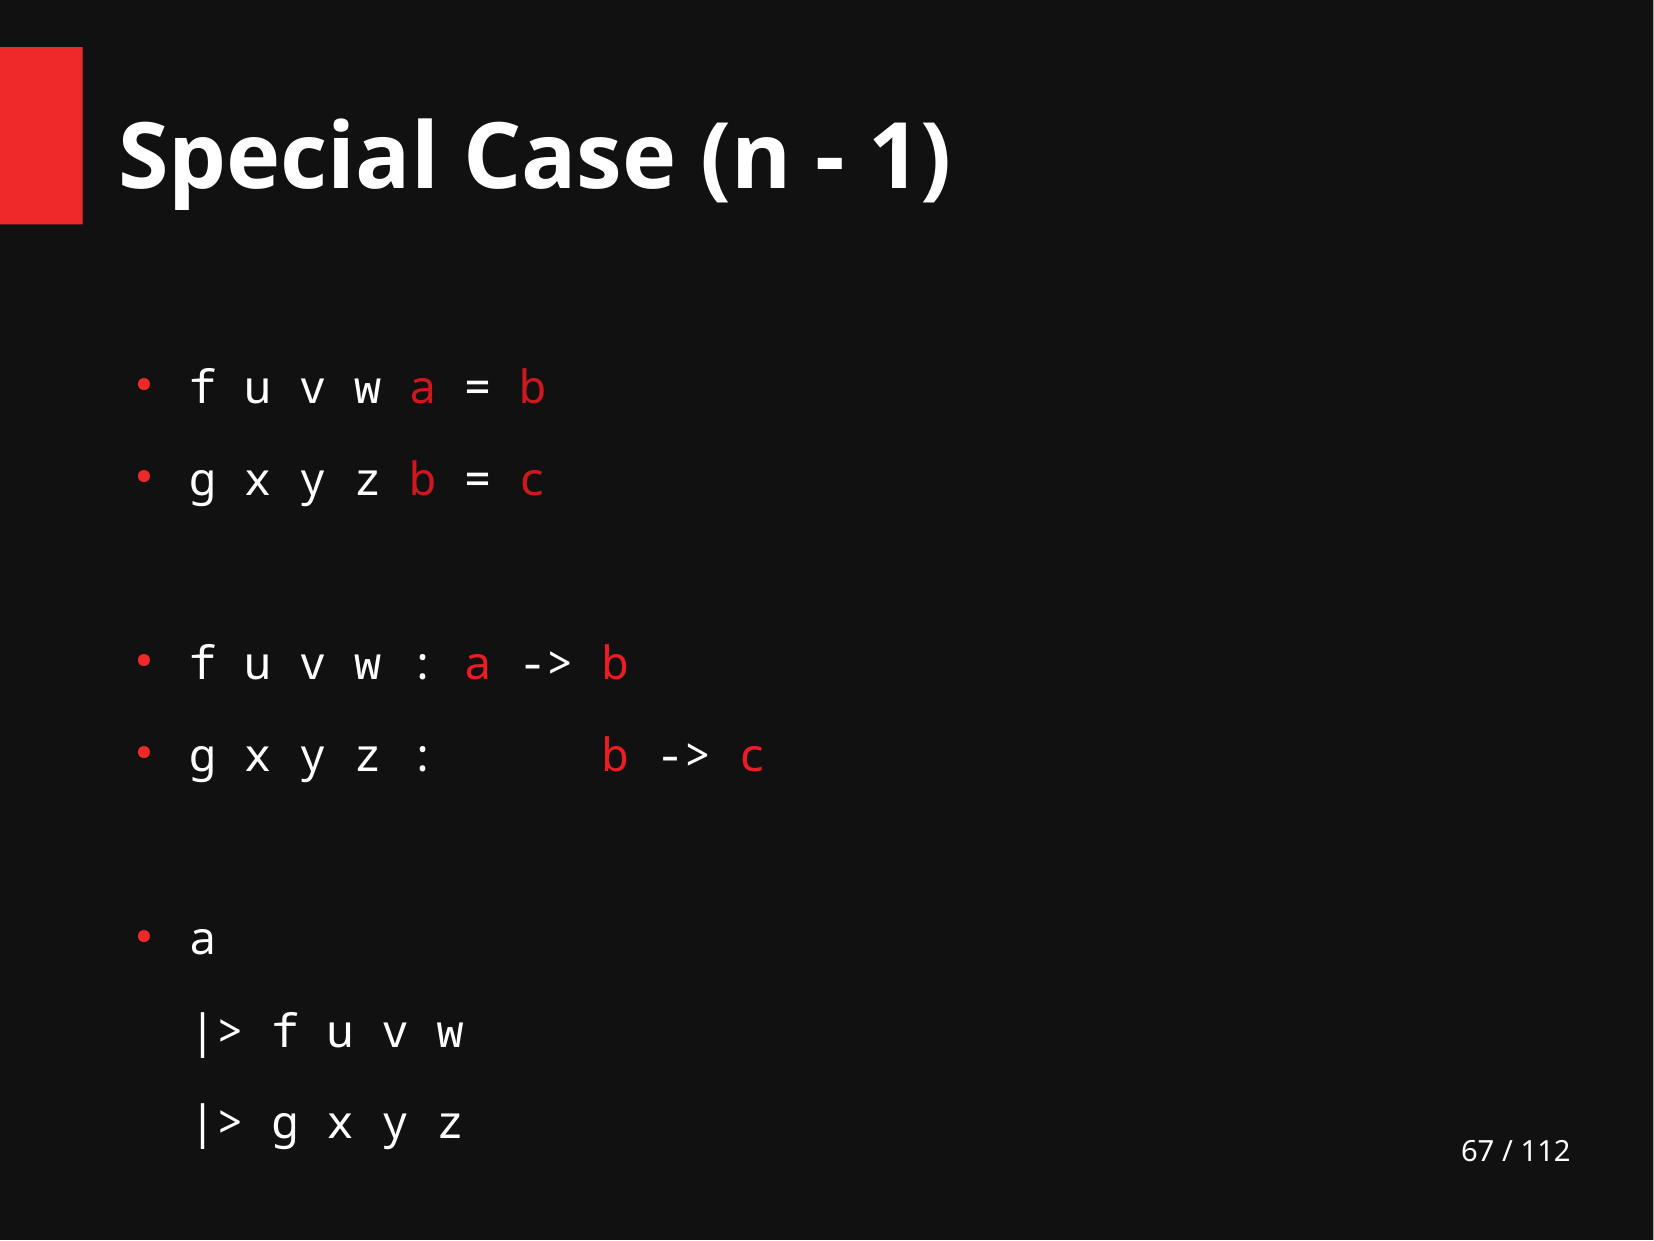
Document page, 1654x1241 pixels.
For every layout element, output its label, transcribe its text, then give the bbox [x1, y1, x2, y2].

list f u v w a = b g x y z b = c f u v w : a -> b g x y z : b -> c a |> f u v w |> g x y z [118, 354, 1536, 1074]
title Special Case (n - 1) [118, 49, 1571, 257]
